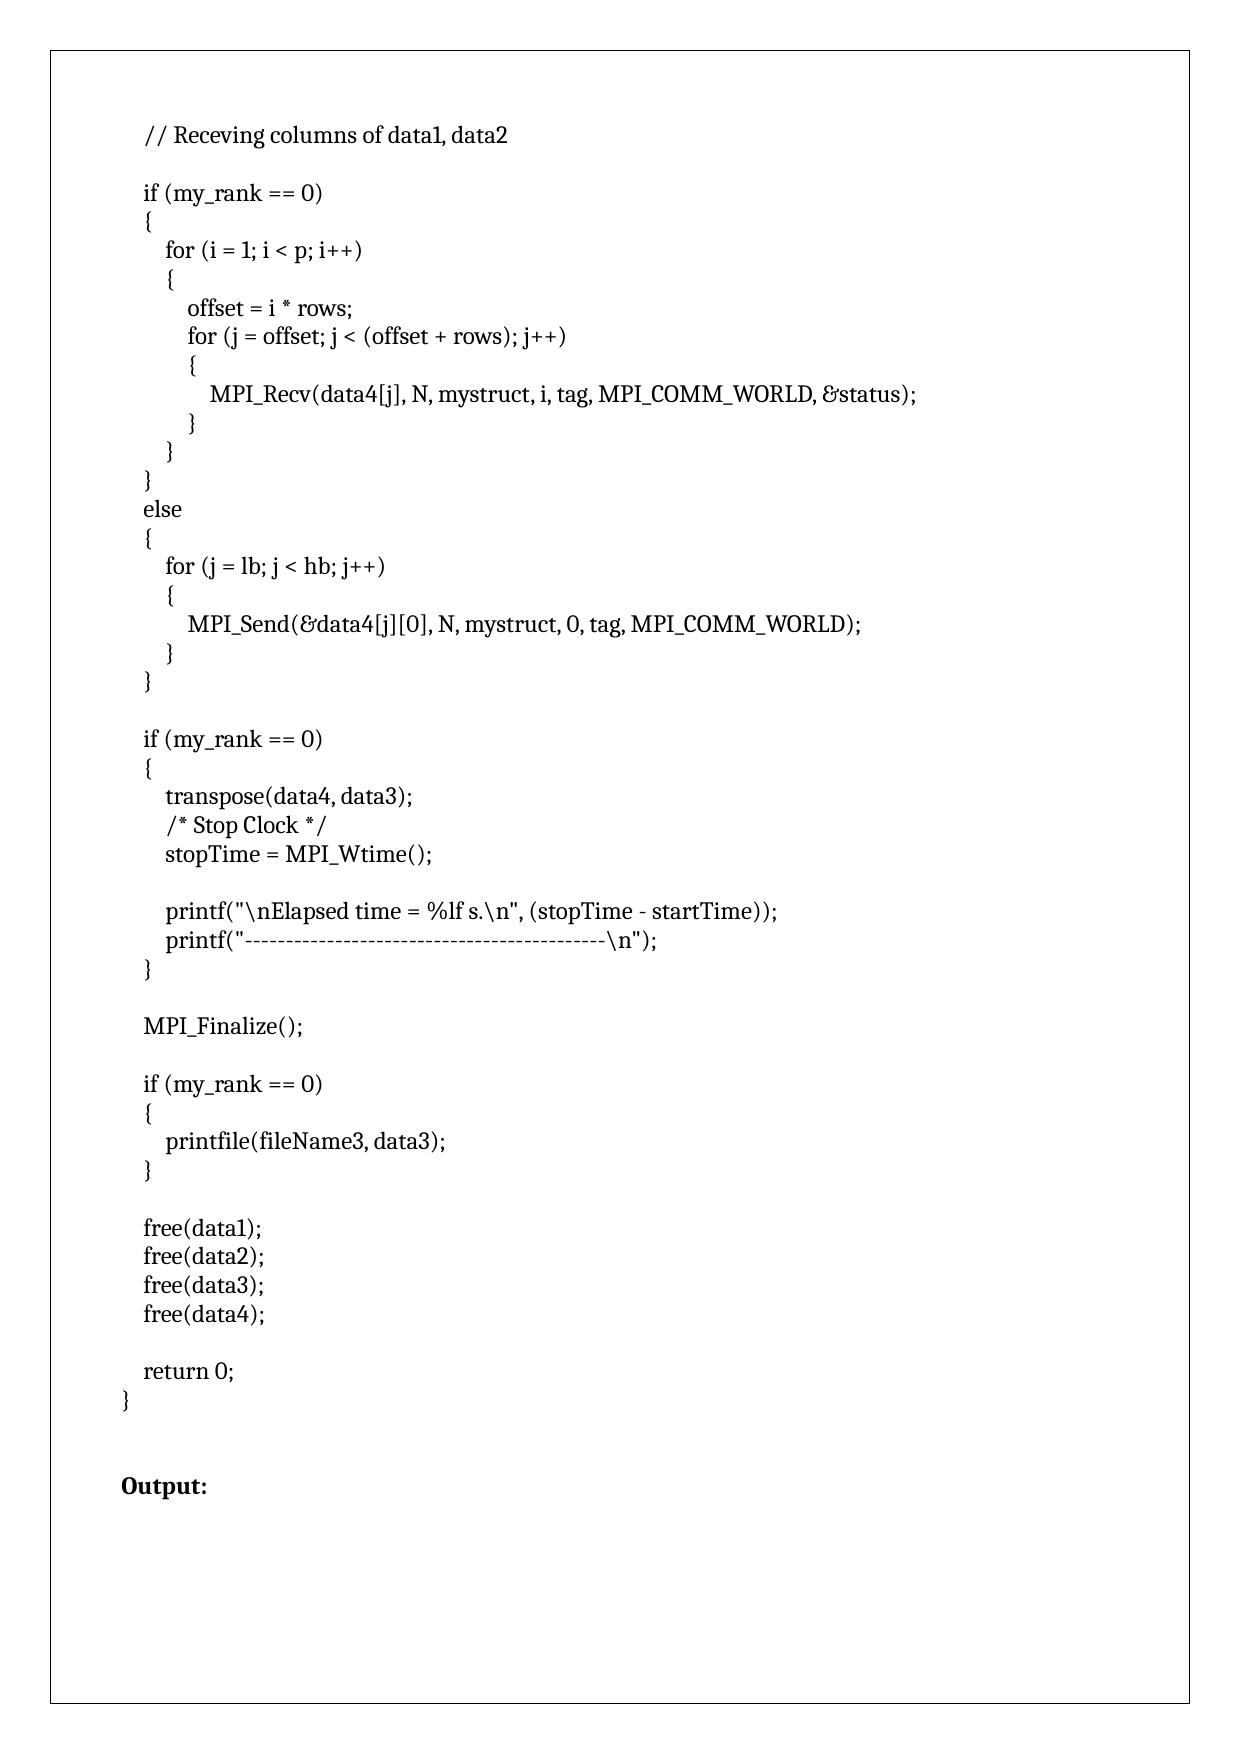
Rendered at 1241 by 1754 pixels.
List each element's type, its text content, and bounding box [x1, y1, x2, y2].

text { [121, 753, 1119, 782]
text transpose(data4, data3); [121, 782, 1119, 811]
text if (my_rank == 0) [121, 1070, 1119, 1098]
text if (my_rank == 0) [121, 178, 1119, 207]
text { [121, 523, 1119, 552]
text { [121, 207, 1119, 236]
text } [121, 667, 1119, 696]
text { [121, 351, 1119, 380]
text else [121, 495, 1119, 523]
text for (j = offset; j < (offset + rows); j++) [121, 322, 1119, 351]
text printf("--------------------------------------------\n"); [121, 926, 1119, 955]
text } [121, 1156, 1119, 1185]
text } [121, 638, 1119, 667]
text // Receving columns of data1, data2 [121, 121, 1119, 150]
text } [121, 466, 1119, 495]
text { [121, 1098, 1119, 1127]
text free(data1); [121, 1213, 1119, 1242]
text { [121, 265, 1119, 293]
text } [121, 408, 1119, 437]
text /* Stop Clock */ [121, 811, 1119, 840]
text free(data4); [121, 1300, 1119, 1328]
text printf("\nElapsed time = %lf s.\n", (stopTime - startTime)); [121, 897, 1119, 926]
text offset = i * rows; [121, 293, 1119, 322]
text Output: [121, 1472, 1119, 1501]
text if (my_rank == 0) [121, 725, 1119, 753]
text for (j = lb; j < hb; j++) [121, 552, 1119, 581]
text free(data3); [121, 1271, 1119, 1300]
text for (i = 1; i < p; i++) [121, 236, 1119, 265]
text stopTime = MPI_Wtime(); [121, 840, 1119, 868]
text } [121, 1386, 1119, 1415]
text } [121, 437, 1119, 466]
text } [121, 955, 1119, 983]
text MPI_Recv(data4[j], N, mystruct, i, tag, MPI_COMM_WORLD, &status); [121, 380, 1119, 408]
text printfile(fileName3, data3); [121, 1127, 1119, 1156]
text return 0; [121, 1357, 1119, 1386]
text free(data2); [121, 1242, 1119, 1271]
text MPI_Finalize(); [121, 1012, 1119, 1041]
text { [121, 581, 1119, 610]
text MPI_Send(&data4[j][0], N, mystruct, 0, tag, MPI_COMM_WORLD); [121, 610, 1119, 638]
